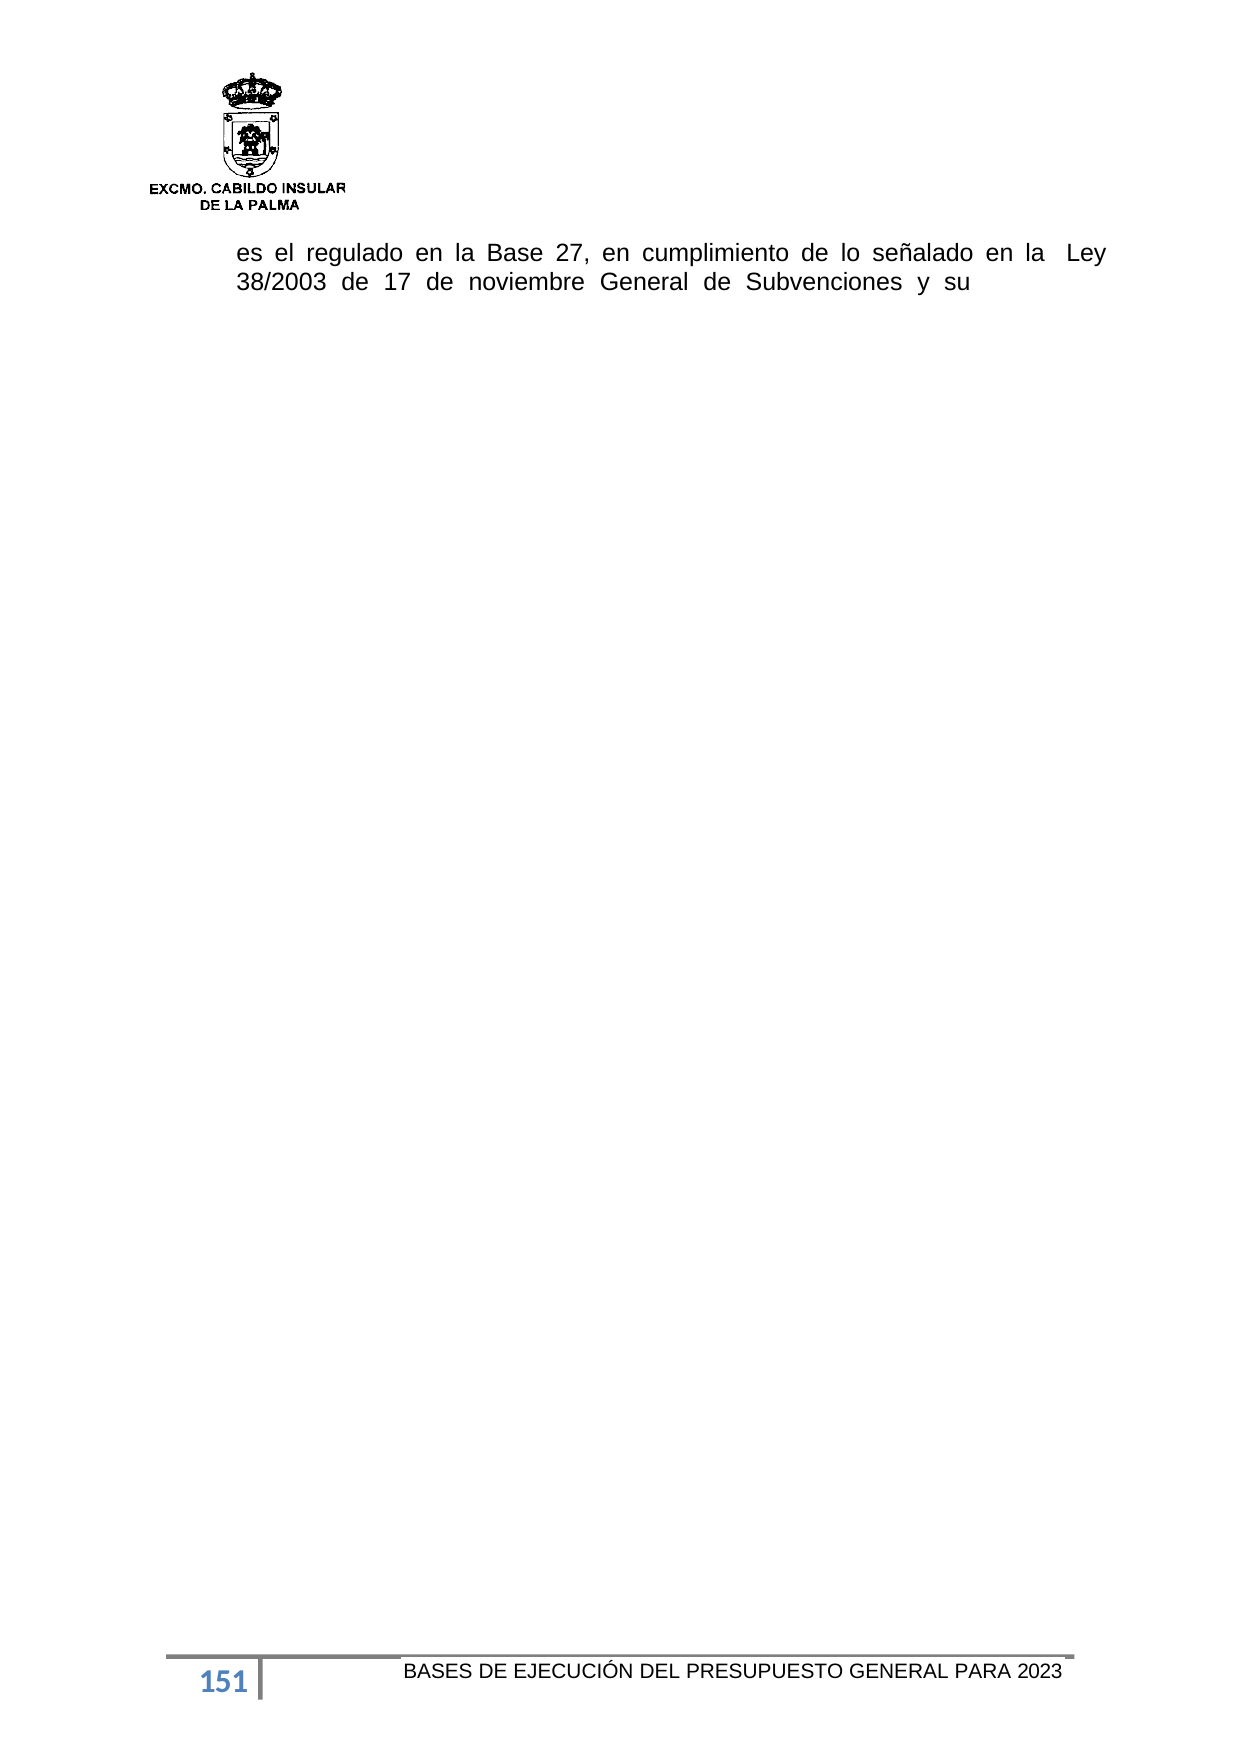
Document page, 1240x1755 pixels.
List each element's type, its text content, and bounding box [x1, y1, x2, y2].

list es el regulado en la Base 27, en cumplimiento de lo señalado en la Ley 38/2003 de 17 de noviembre General de Subvenciones y su [236, 238, 1106, 295]
